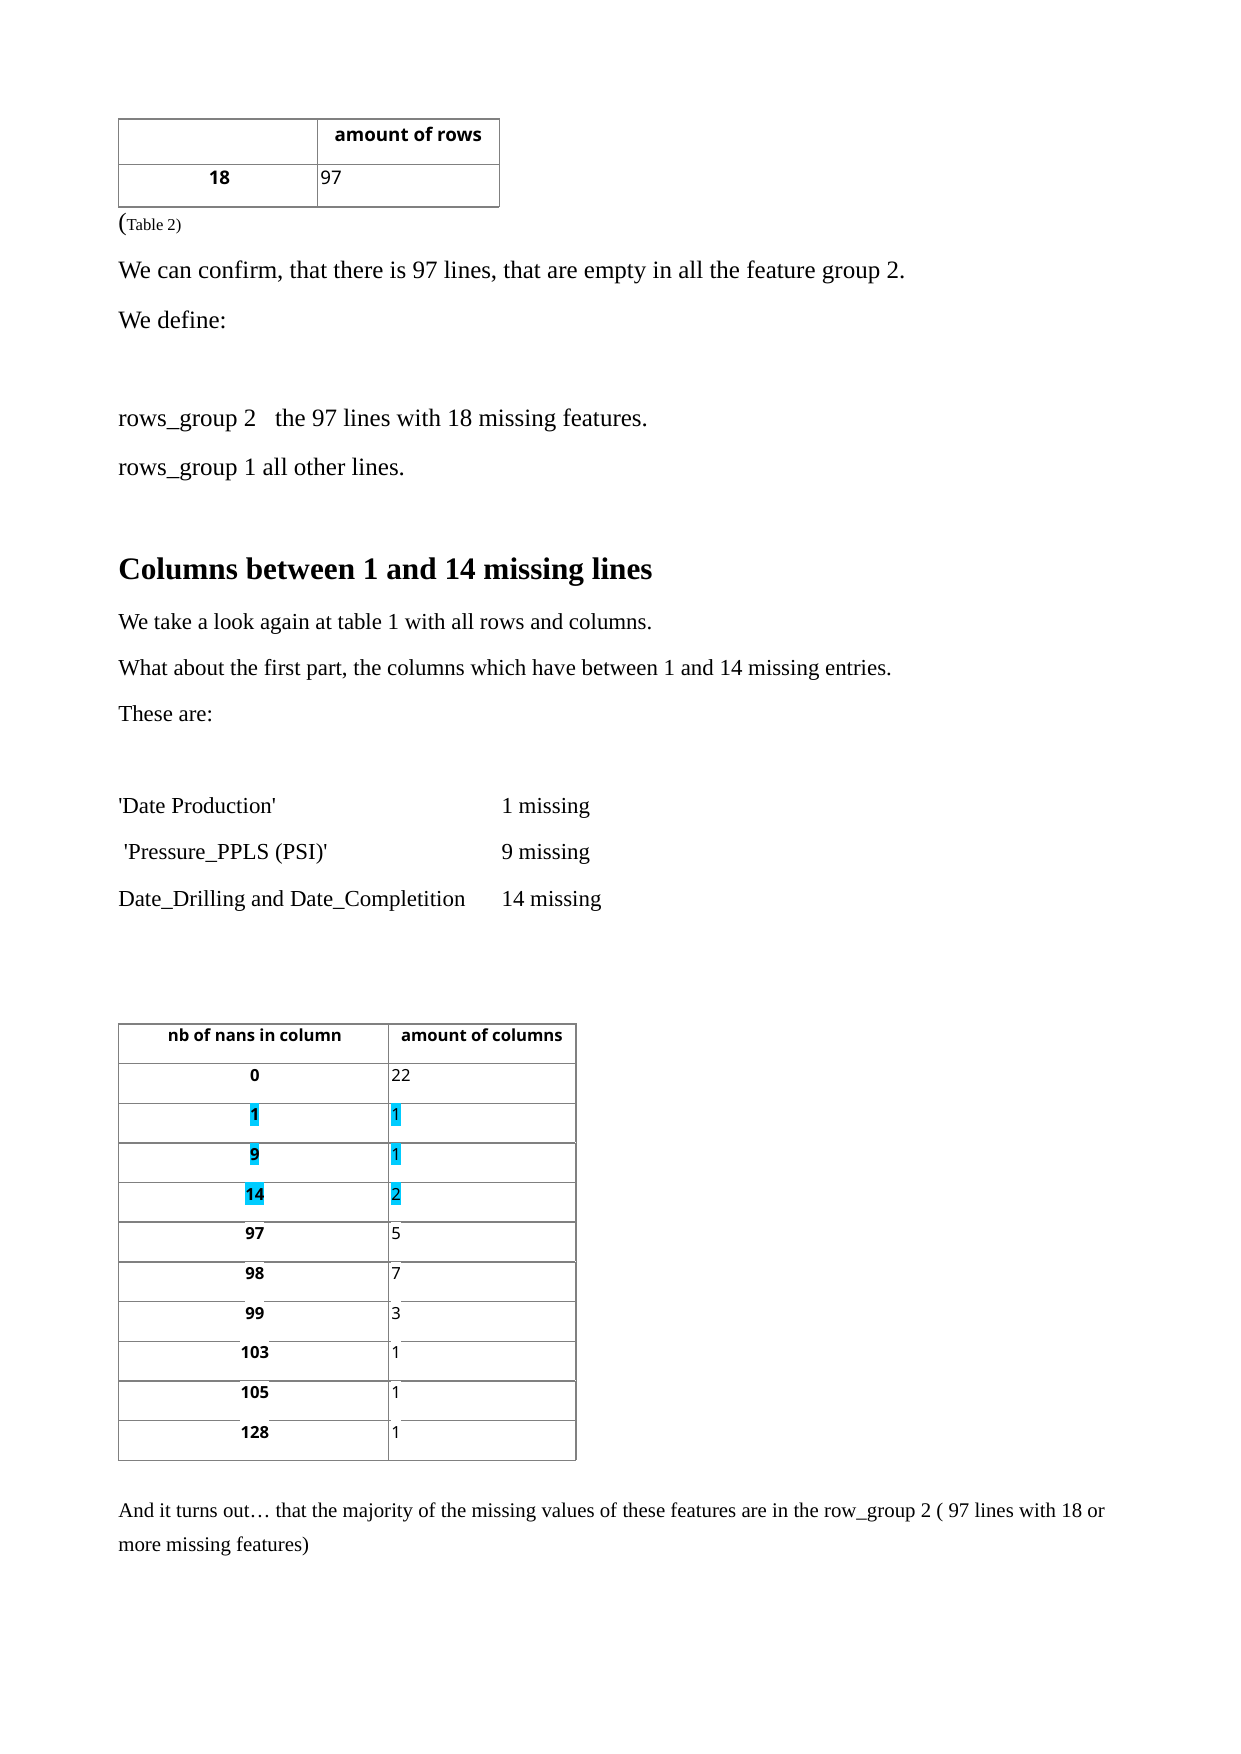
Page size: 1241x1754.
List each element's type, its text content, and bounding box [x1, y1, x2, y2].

table_cell 18 [119, 165, 317, 206]
table_cell 1 [119, 1104, 388, 1142]
table_cell 1 [389, 1104, 575, 1142]
text We can confirm, that there is 97 lines, that are empty in all the feature group 2. [118, 256, 1122, 284]
text We define: [118, 305, 1122, 333]
table_cell 98 [119, 1263, 388, 1301]
text (Table 2) [118, 207, 1122, 235]
table_header [119, 120, 317, 164]
table_cell 2 [389, 1183, 575, 1221]
text These are: [118, 700, 1122, 726]
text 'Date Production' 1 missing [118, 792, 1122, 819]
text 'Pressure_PPLS (PSI)' 9 missing [118, 838, 1122, 865]
table_cell 97 [318, 165, 499, 206]
text Columns between 1 and 14 missing lines [118, 550, 1122, 586]
text And it turns out… that the majority of the missing values of these features are in the row_group 2 ( 97 lines with 18 or more missing features) [118, 1497, 1122, 1556]
table_cell 7 [389, 1263, 575, 1301]
table_cell 14 [119, 1183, 388, 1221]
table_cell 22 [389, 1064, 575, 1102]
table_header amount of columns [389, 1025, 575, 1063]
text Date_Drilling and Date_Completition 14 missing [118, 884, 1122, 911]
table_cell 1 [389, 1144, 575, 1182]
table_cell 9 [119, 1144, 388, 1182]
text rows_group 1 all other lines. [118, 452, 1122, 481]
table_cell 97 [119, 1223, 388, 1261]
table_cell 0 [119, 1064, 388, 1102]
text We take a look again at table 1 with all rows and columns. [118, 608, 1122, 634]
table_cell 1 [389, 1421, 575, 1459]
table_cell 1 [389, 1342, 575, 1380]
table_cell 128 [119, 1421, 388, 1459]
table_cell 103 [119, 1342, 388, 1380]
text What about the first part, the columns which have between 1 and 14 missing entries. [118, 654, 1122, 680]
table_cell 99 [119, 1302, 388, 1341]
table_cell 1 [389, 1382, 575, 1420]
table_cell 3 [389, 1302, 575, 1341]
table_cell 5 [389, 1223, 575, 1261]
table_cell 105 [119, 1382, 388, 1420]
text rows_group 2 the 97 lines with 18 missing features. [118, 403, 1122, 432]
table_header nb of nans in column [119, 1025, 388, 1063]
table_header amount of rows [318, 120, 499, 164]
